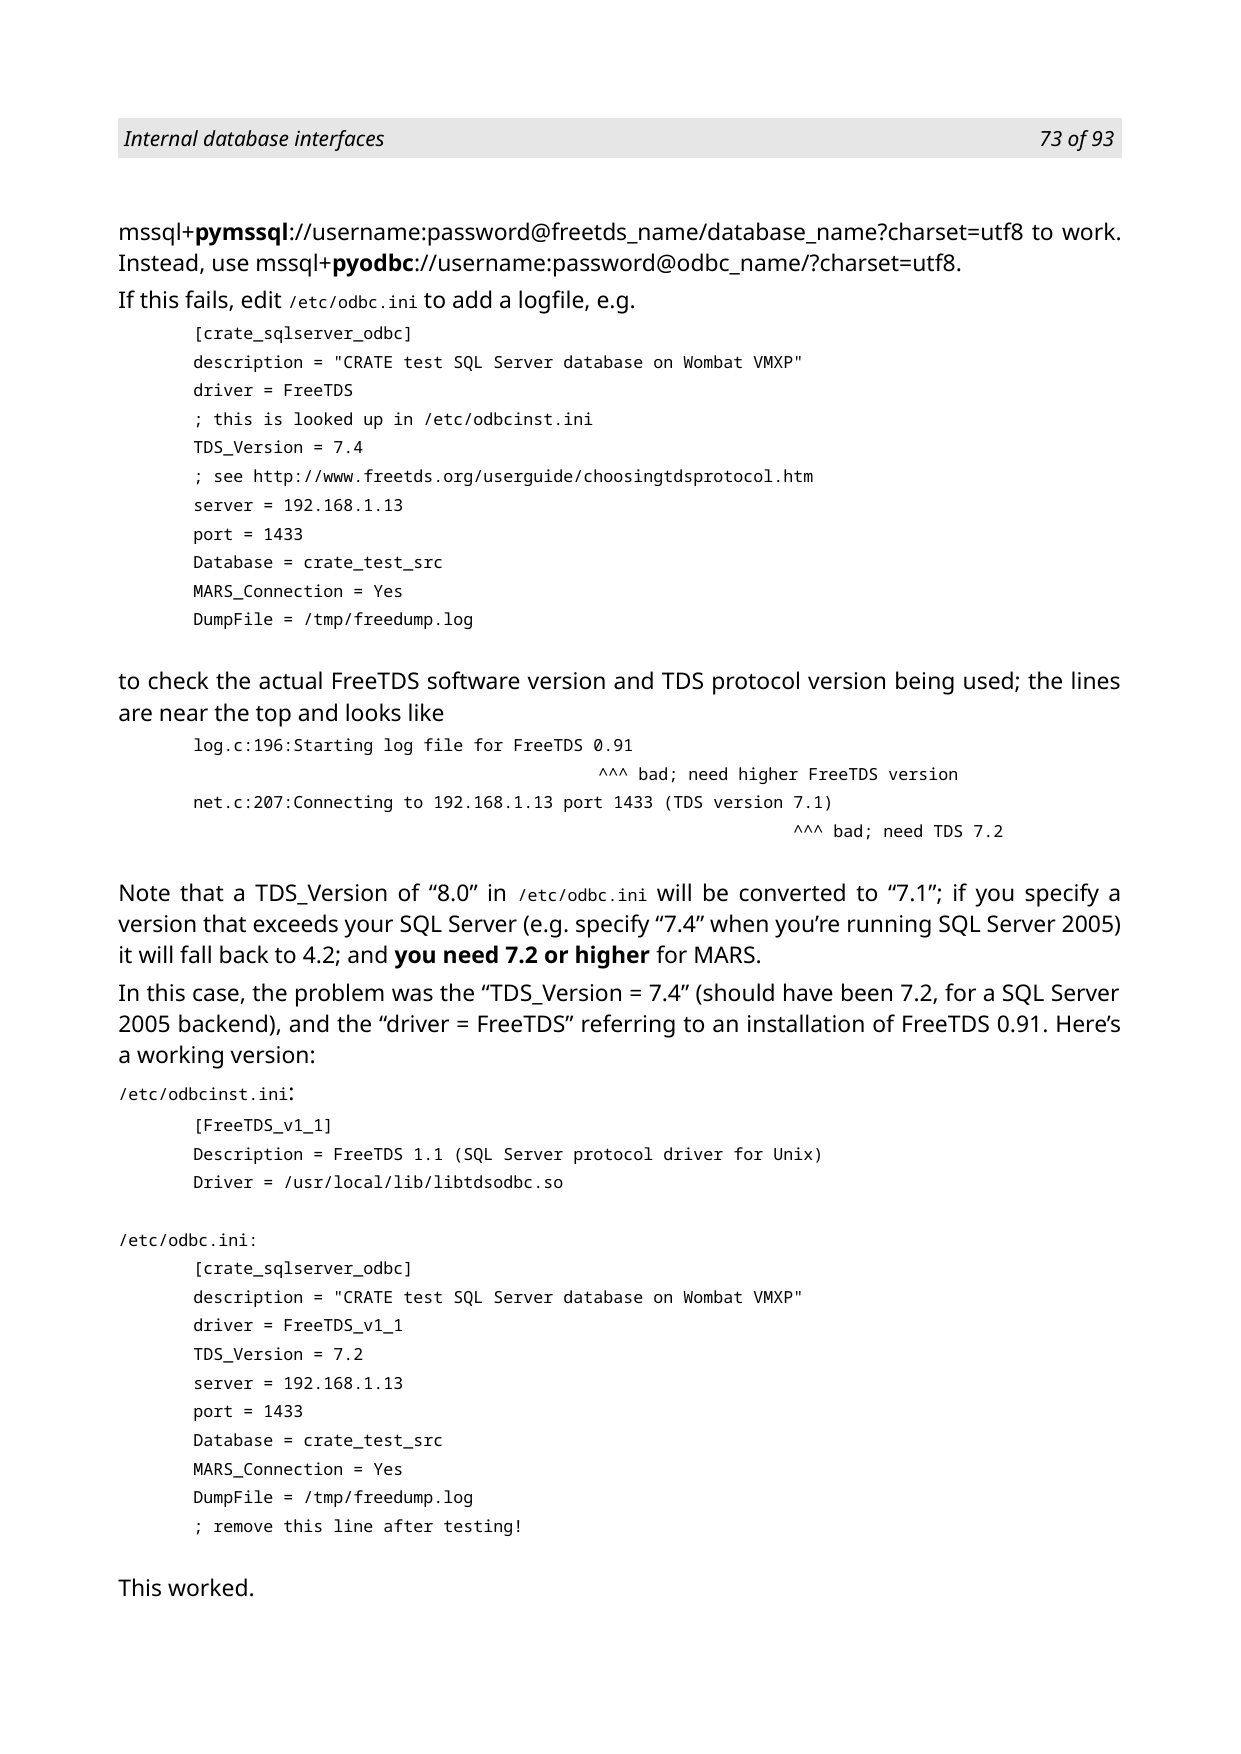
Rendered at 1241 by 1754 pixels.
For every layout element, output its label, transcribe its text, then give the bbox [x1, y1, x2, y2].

text ; remove this line after testing! [118, 1514, 1122, 1537]
text This worked. [118, 1572, 1122, 1603]
text In this case, the problem was the “TDS_Version = 7.4” (should have been 7.2, for a SQL Server 2005 backend), and the “driver = FreeTDS” referring to an installation of FreeTDS 0.91. Here’s a working version: [118, 977, 1122, 1070]
text ^^^ bad; need higher FreeTDS version [118, 762, 1122, 785]
text description = "CRATE test SQL Server database on Wombat VMXP" [118, 350, 1122, 373]
text port = 1433 [118, 522, 1122, 545]
text TDS_Version = 7.4 [118, 436, 1122, 459]
text server = 192.168.1.13 [118, 493, 1122, 516]
text driver = FreeTDS [118, 379, 1122, 402]
text /etc/odbc.ini: [118, 1228, 1122, 1251]
text Database = crate_test_src [118, 1429, 1122, 1451]
text If this fails, edit /etc/odbc.ini to add a logfile, e.g. [118, 284, 1122, 316]
text Driver = /usr/local/lib/libtdsodbc.so [118, 1171, 1122, 1193]
text net.c:207:Connecting to 192.168.1.13 port 1433 (TDS version 7.1) [118, 791, 1122, 814]
text ^^^ bad; need TDS 7.2 [118, 820, 1122, 842]
text Note that a TDS_Version of “8.0” in /etc/odbc.ini will be converted to “7.1”; if you specify a version that exceeds your SQL Server (e.g. specify “7.4” when you’re running SQL Server 2005) it will fall back to 4.2; and you need 7.2 or higher for MARS. [118, 877, 1122, 971]
text port = 1433 [118, 1400, 1122, 1423]
text MARS_Connection = Yes [118, 1457, 1122, 1480]
text driver = FreeTDS_v1_1 [118, 1314, 1122, 1337]
text server = 192.168.1.13 [118, 1371, 1122, 1394]
text mssql+pymssql://username:password@freetds_name/database_name?charset=utf8 to work. Instead, use mssql+pyodbc://username:password@odbc_name/?charset=utf8. [118, 216, 1122, 278]
text DumpFile = /tmp/freedump.log [118, 608, 1122, 631]
text TDS_Version = 7.2 [118, 1343, 1122, 1365]
text /etc/odbcinst.ini: [118, 1076, 1122, 1108]
text [crate_sqlserver_odbc] [118, 1257, 1122, 1279]
text log.c:196:Starting log file for FreeTDS 0.91 [118, 734, 1122, 756]
text Description = FreeTDS 1.1 (SQL Server protocol driver for Unix) [118, 1142, 1122, 1165]
text ; see http://www.freetds.org/userguide/choosingtdsprotocol.htm [118, 465, 1122, 487]
text description = "CRATE test SQL Server database on Wombat VMXP" [118, 1285, 1122, 1308]
text MARS_Connection = Yes [118, 579, 1122, 602]
text [FreeTDS_v1_1] [118, 1113, 1122, 1136]
text ; this is looked up in /etc/odbcinst.ini [118, 407, 1122, 430]
text DumpFile = /tmp/freedump.log [118, 1486, 1122, 1509]
text to check the actual FreeTDS software version and TDS protocol version being used; the lines are near the top and looks like [118, 665, 1122, 728]
text Database = crate_test_src [118, 551, 1122, 573]
text [crate_sqlserver_odbc] [118, 322, 1122, 344]
